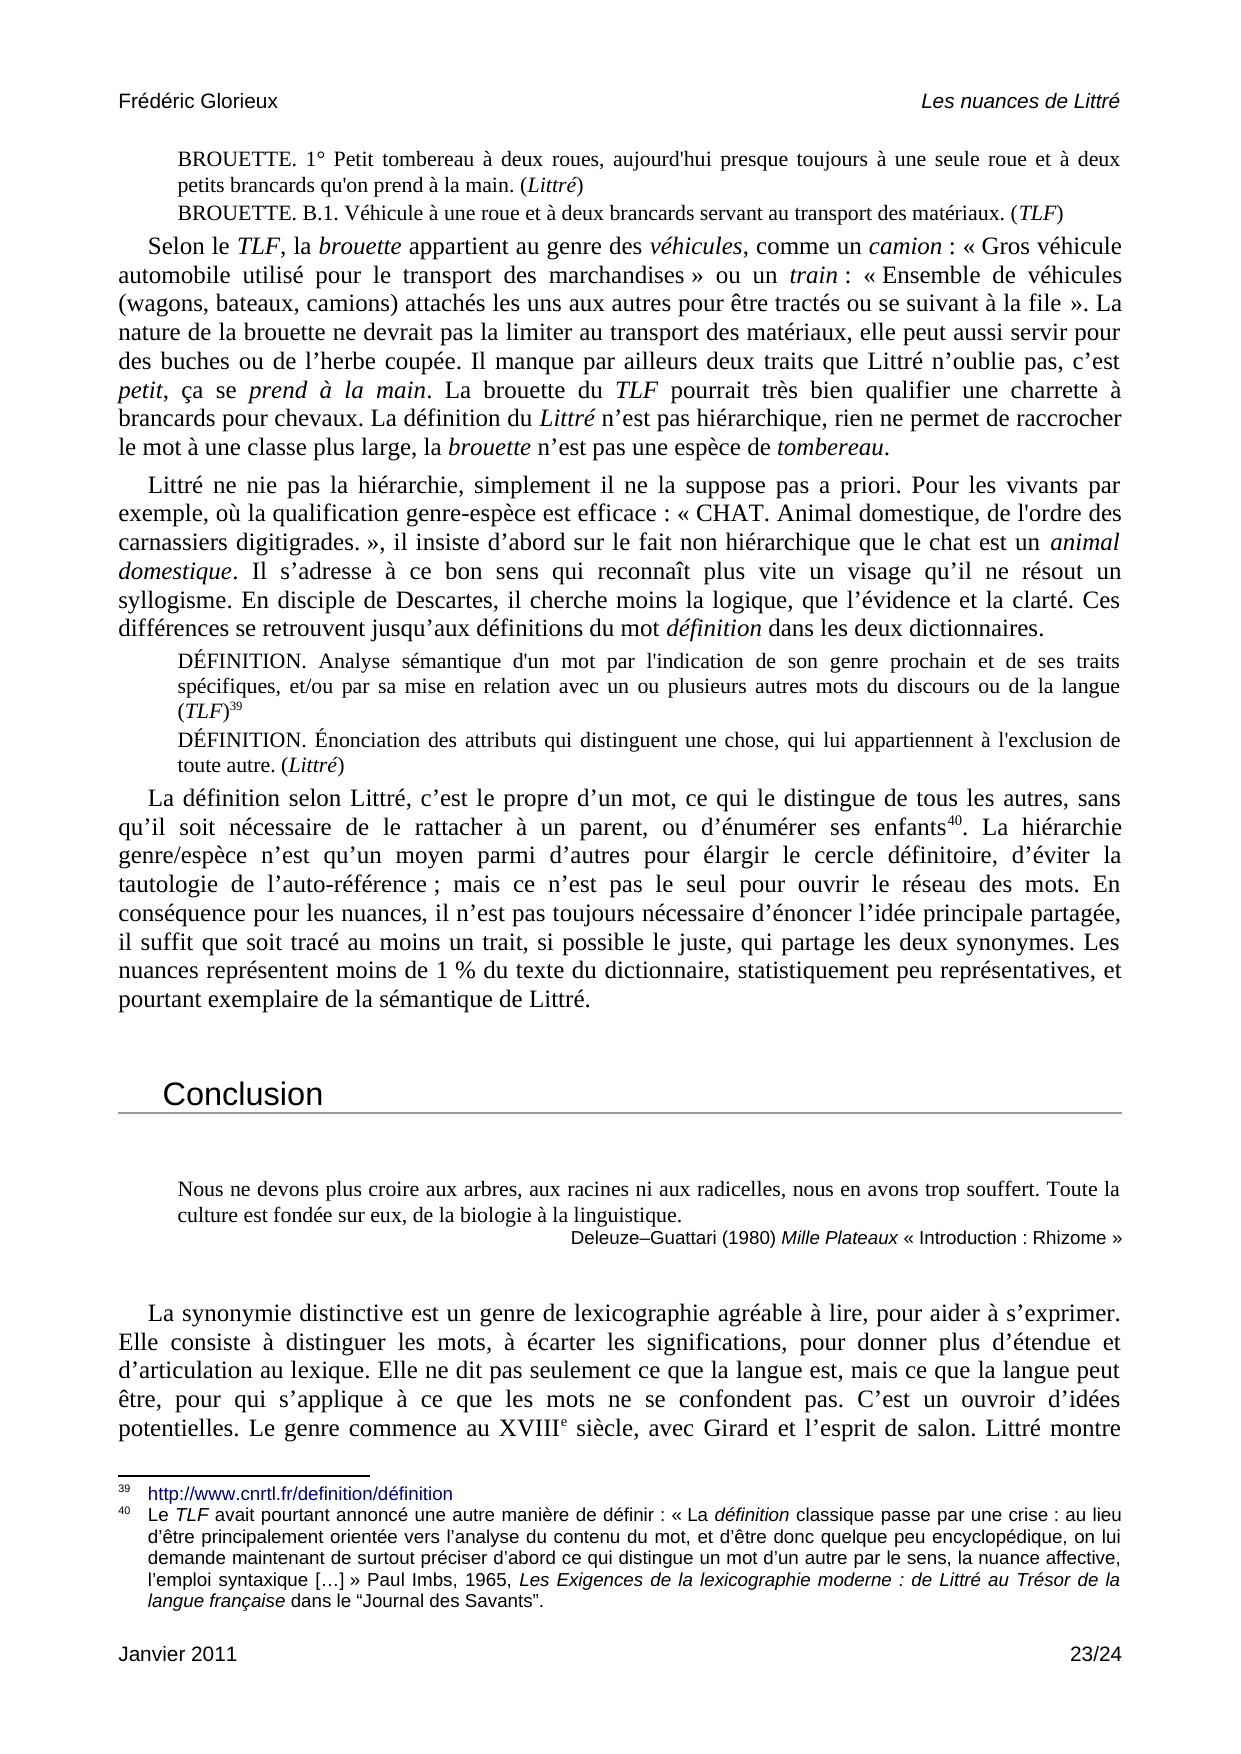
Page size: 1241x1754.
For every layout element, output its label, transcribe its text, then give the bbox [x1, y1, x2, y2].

text Deleuze–Guattari (1980) Mille Plateaux « Introduction : Rhizome » [236, 1227, 1122, 1248]
text La définition selon Littré, c’est le propre d’un mot, ce qui le distingue de tous les autres, sans qu’il soit nécessaire de le rattacher à un parent, ou d’énumérer ses enfants. La hiérarchie genre/espèce n’est qu’un moyen parmi d’autres pour élargir le cercle définitoire, d’éviter la tautologie de l’auto-référence ; mais ce n’est pas le seul pour ouvrir le réseau des mots. En conséquence pour les nuances, il n’est pas toujours nécessaire d’énoncer l’idée principale partagée, il suffit que soit tracé au moins un trait, si possible le juste, qui partage les deux synonymes. Les nuances représentent moins de 1 % du texte du dictionnaire, statistiquement peu représentatives, et pourtant exemplaire de la sémantique de Littré. [118, 783, 1122, 1013]
text BROUETTE. B.1. Véhicule à une roue et à deux brancards servant au transport des matériaux. (TLF) [177, 200, 1122, 225]
text Le TLF avait pourtant annoncé une autre manière de définir : « La définition classique passe par une crise : au lieu d’être principalement orientée vers l’analyse du contenu du mot, et d’être donc quelque peu encyclopédique, on lui demande maintenant de surtout préciser d’abord ce qui distingue un mot d’un autre par le sens, la nuance affective, l’emploi syntaxique […] » Paul Imbs, 1965, Les Exigences de la lexicographie moderne : de Littré au Trésor de la langue française dans le “Journal des Savants”. [118, 1504, 1122, 1612]
text Littré ne nie pas la hiérarchie, simplement il ne la suppose pas a priori. Pour les vivants par exemple, où la qualification genre-espèce est efficace : « CHAT. Animal domestique, de l'ordre des carnassiers digitigrades. », il insiste d’abord sur le fait non hiérarchique que le chat est un animal domestique. Il s’adresse à ce bon sens qui reconnaît plus vite un visage qu’il ne résout un syllogisme. En disciple de Descartes, il cherche moins la logique, que l’évidence et la clarté. Ces différences se retrouvent jusqu’aux définitions du mot définition dans les deux dictionnaires. [118, 470, 1122, 642]
text Nous ne devons plus croire aux arbres, aux racines ni aux radicelles, nous en avons trop souffert. Toute la culture est fondée sur eux, de la biologie à la linguistique. [177, 1176, 1122, 1227]
text La synonymie distinctive est un genre de lexicographie agréable à lire, pour aider à s’exprimer. Elle consiste à distinguer les mots, à écarter les significations, pour donner plus d’étendue et d’articulation au lexique. Elle ne dit pas seulement ce que la langue est, mais ce que la langue peut être, pour qui s’applique à ce que les mots ne se confondent pas. C’est un ouvroir d’idées potentielles. Le genre commence au XVIIIe siècle, avec Girard et l’esprit de salon. Littré montre [118, 1298, 1122, 1442]
subtitle Conclusion [118, 1075, 1122, 1112]
text BROUETTE. 1° Petit tombereau à deux roues, aujourd'hui presque toujours à une seule roue et à deux petits brancards qu'on prend à la main. (Littré) [177, 146, 1122, 197]
text http://www.cnrtl.fr/definition/définition [118, 1482, 1122, 1504]
text Selon le TLF, la brouette appartient au genre des véhicules, comme un camion : « Gros véhicule automobile utilisé pour le transport des marchandises » ou un train : « Ensemble de véhicules (wagons, bateaux, camions) attachés les uns aux autres pour être tractés ou se suivant à la file ». La nature de la brouette ne devrait pas la limiter au transport des matériaux, elle peut aussi servir pour des buches ou de l’herbe coupée. Il manque par ailleurs deux traits que Littré n’oublie pas, c’est petit, ça se prend à la main. La brouette du TLF pourrait très bien qualifier une charrette à brancards pour chevaux. La définition du Littré n’est pas hiérarchique, rien ne permet de raccrocher le mot à une classe plus large, la brouette n’est pas une espèce de tombereau. [118, 231, 1122, 461]
text DÉFINITION. Analyse sémantique d'un mot par l'indication de son genre prochain et de ses traits spécifiques, et/ou par sa mise en relation avec un ou plusieurs autres mots du discours ou de la langue (TLF) [177, 648, 1122, 724]
text DÉFINITION. Énonciation des attributs qui distinguent une chose, qui lui appartiennent à l'exclusion de toute autre. (Littré) [177, 727, 1122, 777]
